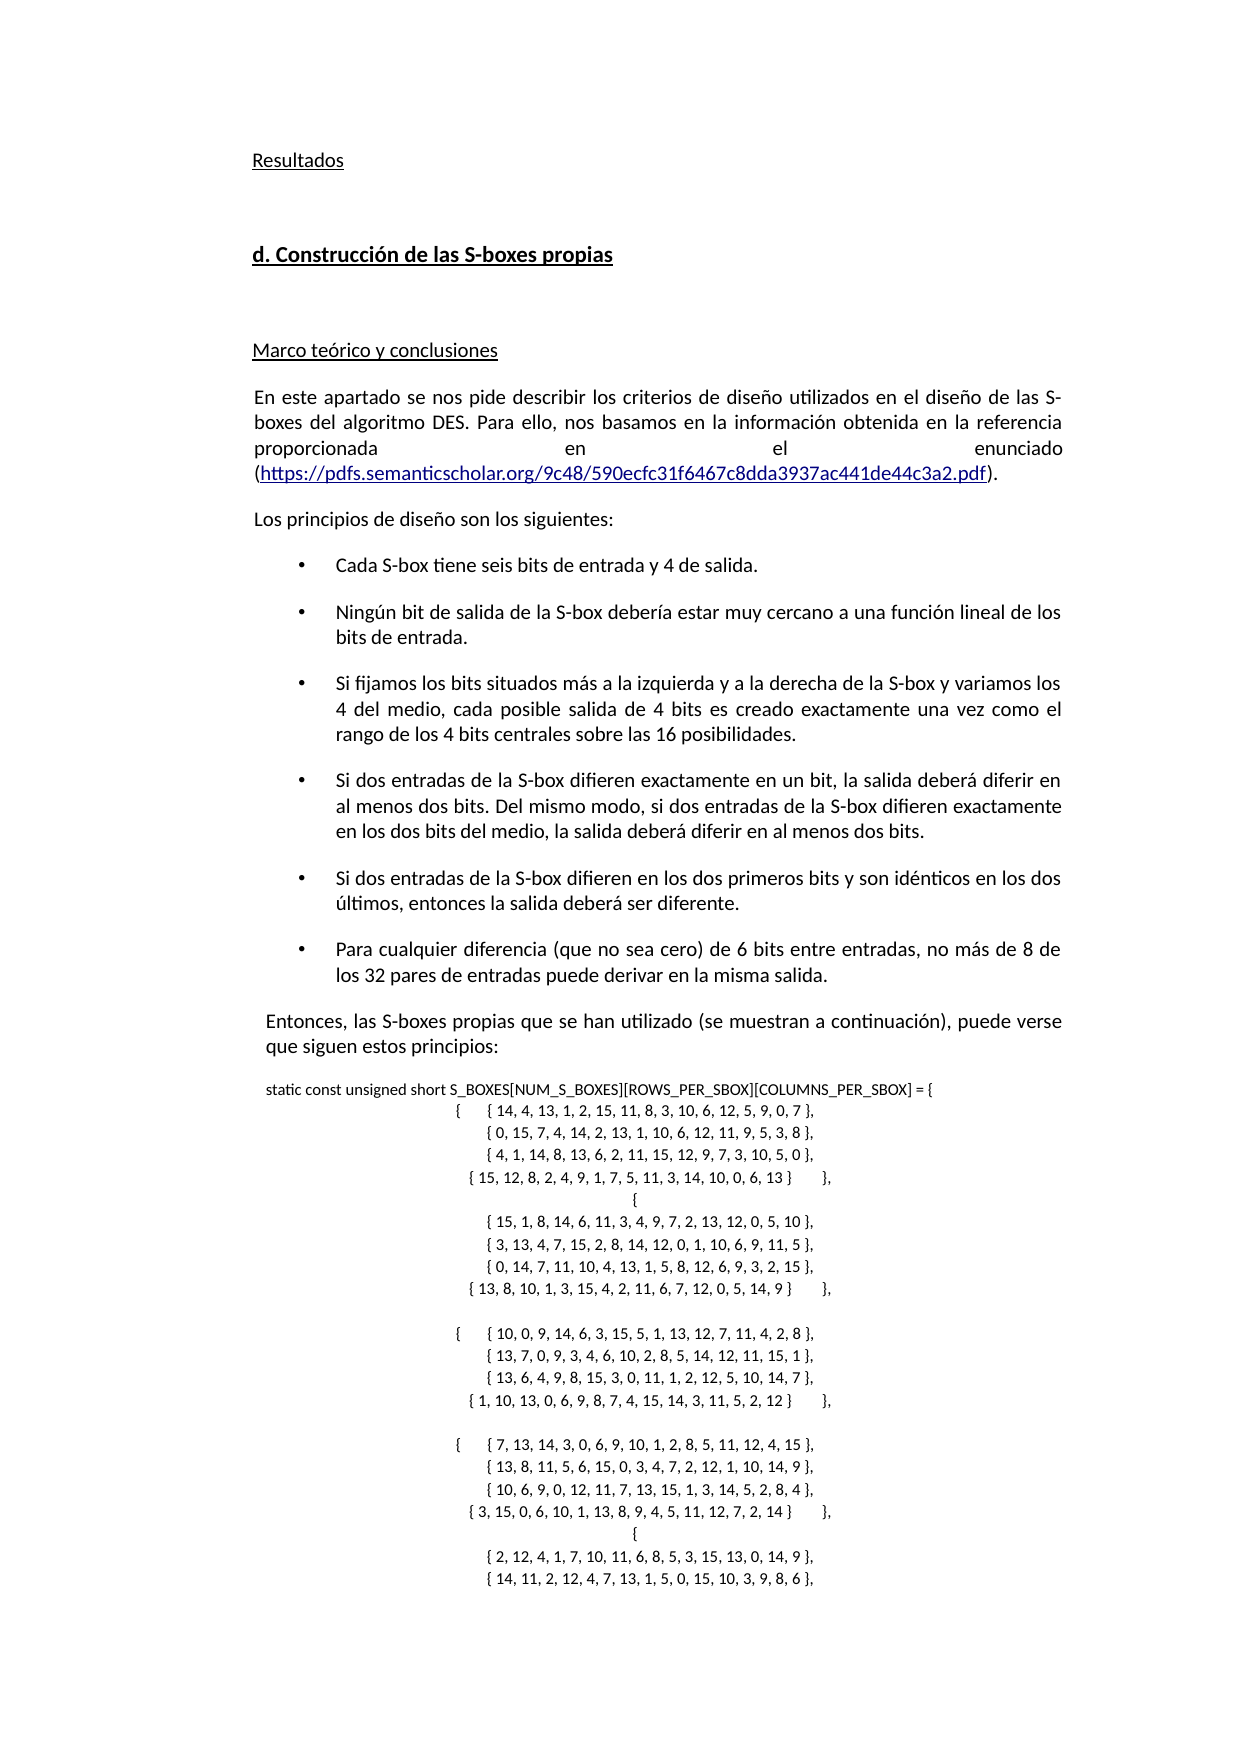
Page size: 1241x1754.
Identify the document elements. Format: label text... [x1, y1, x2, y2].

text { [177, 1189, 1063, 1209]
text { 3, 15, 0, 6, 10, 1, 13, 8, 9, 4, 5, 11, 12, 7, 2, 14 } }, [177, 1501, 1063, 1522]
text { 0, 14, 7, 11, 10, 4, 13, 1, 5, 8, 12, 6, 9, 3, 2, 15 }, [177, 1256, 1063, 1276]
text { 13, 7, 0, 9, 3, 4, 6, 10, 2, 8, 5, 14, 12, 11, 15, 1 }, [177, 1345, 1063, 1366]
text { { 14, 4, 13, 1, 2, 15, 11, 8, 3, 10, 6, 12, 5, 9, 0, 7 }, [177, 1100, 1063, 1120]
text { 13, 8, 11, 5, 6, 15, 0, 3, 4, 7, 2, 12, 1, 10, 14, 9 }, [177, 1457, 1063, 1477]
text { 0, 15, 7, 4, 14, 2, 13, 1, 10, 6, 12, 11, 9, 5, 3, 8 }, [177, 1122, 1063, 1143]
list Cada S-box tiene seis bits de entrada y 4 de salida. [298, 553, 1063, 578]
text { [177, 1523, 1063, 1544]
text { { 10, 0, 9, 14, 6, 3, 15, 5, 1, 13, 12, 7, 11, 4, 2, 8 }, [177, 1323, 1063, 1343]
text En este apartado se nos pide describir los criterios de diseño utilizados en el diseño de las S-boxes del algoritmo DES. Para ello, nos basamos en la información obtenida en la referencia proporcionada en el enunciado (https://pdfs.semanticscholar.org/9c48/590ecfc31f6467c8dda3937ac441de44c3a2.pdf). [254, 384, 1063, 486]
text { 1, 10, 13, 0, 6, 9, 8, 7, 4, 15, 14, 3, 11, 5, 2, 12 } }, [177, 1390, 1063, 1410]
text Marco teórico y conclusiones [177, 338, 1063, 363]
text { 2, 12, 4, 1, 7, 10, 11, 6, 8, 5, 3, 15, 13, 0, 14, 9 }, [177, 1546, 1063, 1566]
list Si dos entradas de la S-box difieren exactamente en un bit, la salida deberá diferir en al menos dos bits. Del mismo modo, si dos entradas de la S-box difieren exactamente en los dos bits del medio, la salida deberá diferir en al menos dos bits. [298, 768, 1063, 844]
list Si fijamos los bits situados más a la izquierda y a la derecha de la S-box y variamos los 4 del medio, cada posible salida de 4 bits es creado exactamente una vez como el rango de los 4 bits centrales sobre las 16 posibilidades. [298, 671, 1063, 747]
text { 14, 11, 2, 12, 4, 7, 13, 1, 5, 0, 15, 10, 3, 9, 8, 6 }, [177, 1568, 1063, 1588]
text { 4, 1, 14, 8, 13, 6, 2, 11, 15, 12, 9, 7, 3, 10, 5, 0 }, [177, 1144, 1063, 1165]
list Si dos entradas de la S-box difieren en los dos primeros bits y son idénticos en los dos últimos, entonces la salida deberá ser diferente. [298, 865, 1063, 916]
text { 13, 8, 10, 1, 3, 15, 4, 2, 11, 6, 7, 12, 0, 5, 14, 9 } }, [177, 1278, 1063, 1299]
text { { 7, 13, 14, 3, 0, 6, 9, 10, 1, 2, 8, 5, 11, 12, 4, 15 }, [177, 1434, 1063, 1455]
list Ningún bit de salida de la S-box debería estar muy cercano a una función lineal de los bits de entrada. [298, 599, 1063, 650]
text d. Construcción de las S-boxes propias [252, 240, 1063, 268]
text { 10, 6, 9, 0, 12, 11, 7, 13, 15, 1, 3, 14, 5, 2, 8, 4 }, [177, 1479, 1063, 1499]
text static const unsigned short S_BOXES[NUM_S_BOXES][ROWS_PER_SBOX][COLUMNS_PER_SBOX] = { [266, 1080, 1063, 1100]
text { 15, 12, 8, 2, 4, 9, 1, 7, 5, 11, 3, 14, 10, 0, 6, 13 } }, [177, 1167, 1063, 1187]
list Para cualquier diferencia (que no sea cero) de 6 bits entre entradas, no más de 8 de los 32 pares de entradas puede derivar en la misma salida. [298, 936, 1063, 987]
text Los principios de diseño son los siguientes: [254, 506, 1063, 532]
text Entonces, las S-boxes propias que se han utilizado (se muestran a continuación), puede verse que siguen estos principios: [266, 1008, 1063, 1059]
text { 3, 13, 4, 7, 15, 2, 8, 14, 12, 0, 1, 10, 6, 9, 11, 5 }, [177, 1234, 1063, 1254]
text { 15, 1, 8, 14, 6, 11, 3, 4, 9, 7, 2, 13, 12, 0, 5, 10 }, [177, 1211, 1063, 1232]
text { 13, 6, 4, 9, 8, 15, 3, 0, 11, 1, 2, 12, 5, 10, 14, 7 }, [177, 1367, 1063, 1388]
text Resultados [252, 147, 1063, 173]
